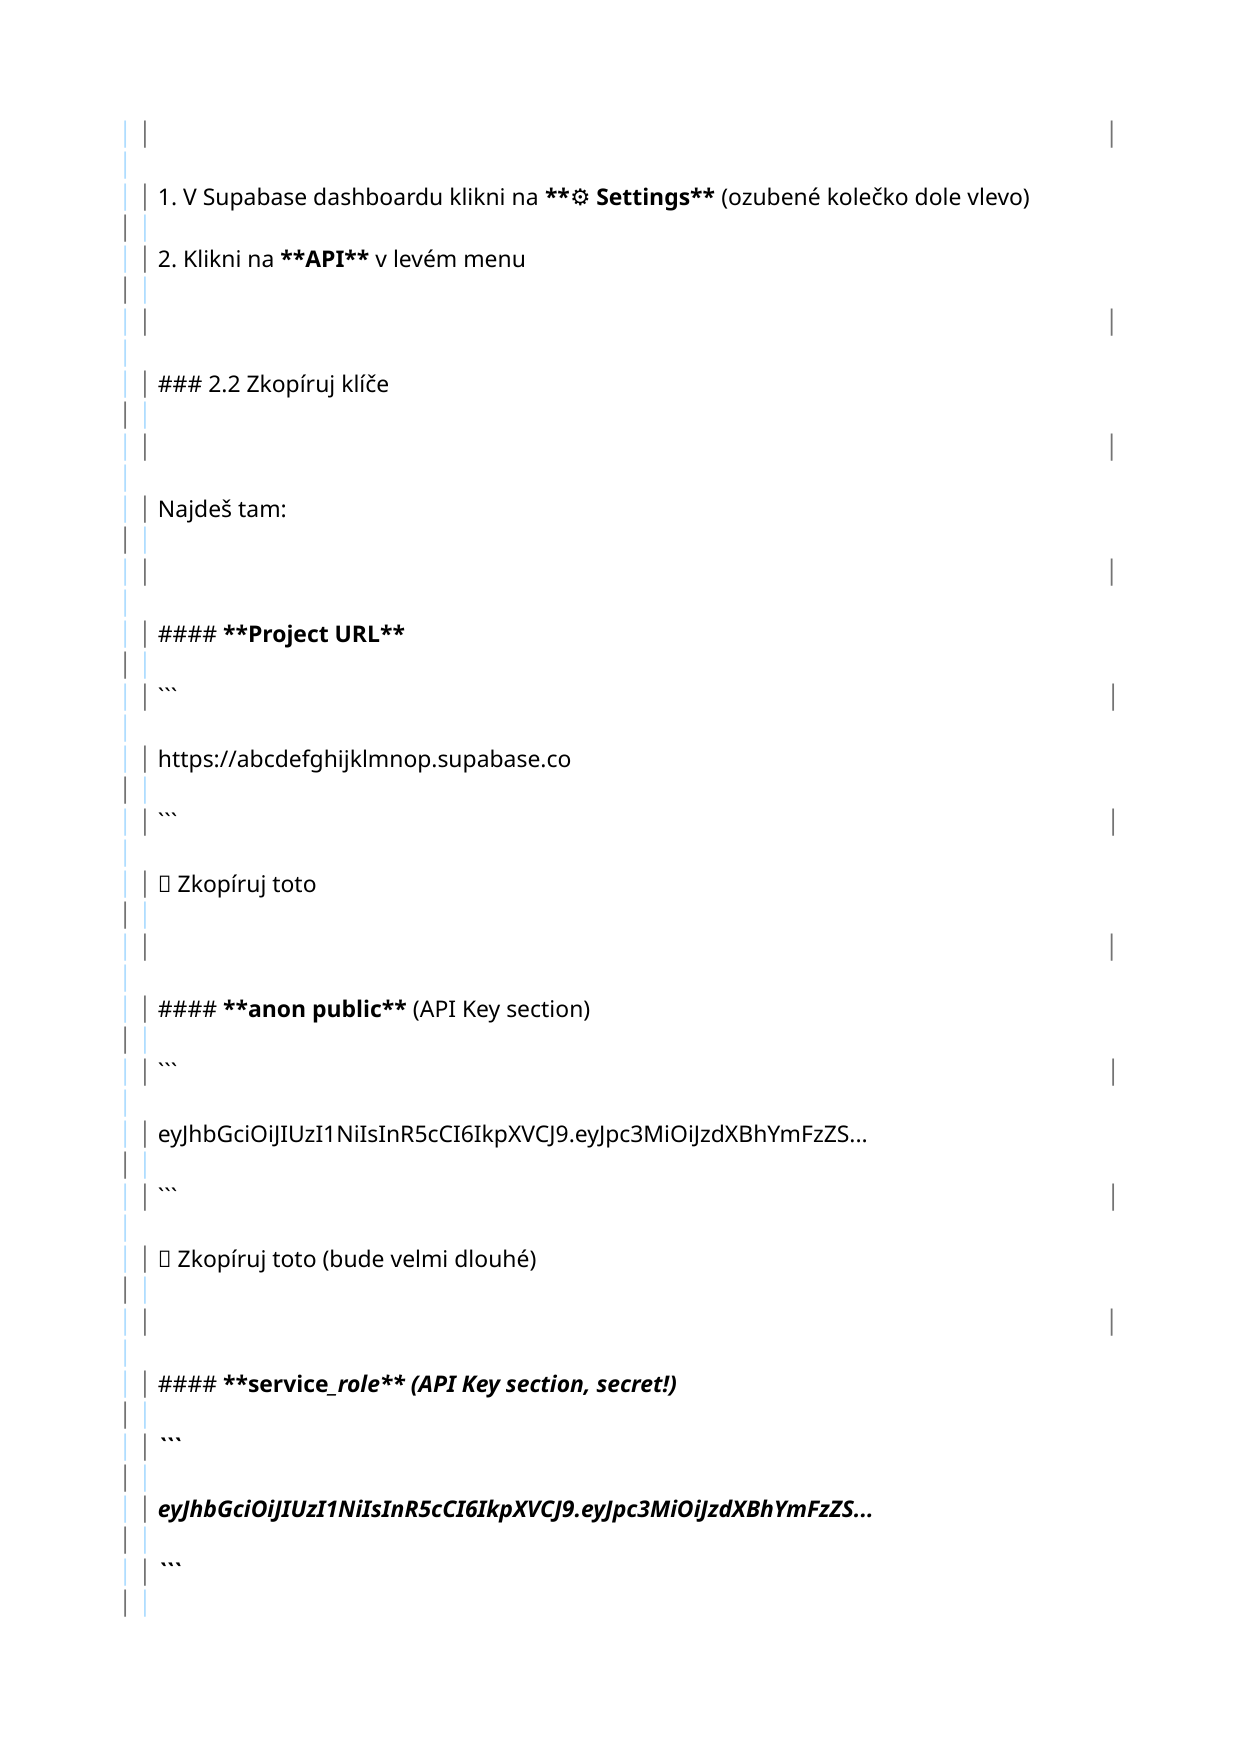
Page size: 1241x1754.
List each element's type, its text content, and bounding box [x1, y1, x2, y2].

text │ │ eyJhbGciOiJIUzI1NiIsInR5cCI6IkpXVCJ9.eyJpc3MiOiJzdXBhYmFzZS... │ │ [118, 1118, 1122, 1181]
text │ │ │ │ [118, 431, 1122, 493]
text │ │ #### **service_role** (API Key section, secret!) │ │ [118, 1368, 1122, 1431]
text │ │ ``` │ │ [118, 1056, 1122, 1118]
text │ │ ``` │ │ [118, 1556, 1122, 1618]
text │ │ #### **Project URL** │ │ [118, 618, 1122, 681]
text │ │ eyJhbGciOiJIUzI1NiIsInR5cCI6IkpXVCJ9.eyJpc3MiOiJzdXBhYmFzZS... │ │ [118, 1493, 1122, 1556]
text │ │ ✅ Zkopíruj toto │ │ [118, 868, 1122, 931]
text │ │ ``` │ │ [118, 1181, 1122, 1243]
text │ │ │ │ [118, 1306, 1122, 1368]
text │ │ │ │ [118, 306, 1122, 368]
text │ │ │ │ [118, 931, 1122, 993]
text │ │ │ │ [118, 556, 1122, 618]
text │ │ ### 2.2 Zkopíruj klíče │ │ [118, 368, 1122, 431]
text │ │ #### **anon public** (API Key section) │ │ [118, 993, 1122, 1056]
text │ │ ``` │ │ [118, 806, 1122, 868]
text │ │ Najdeš tam: │ │ [118, 493, 1122, 556]
text │ │ ``` │ │ [118, 1431, 1122, 1493]
text │ │ 1. V Supabase dashboardu klikni na **⚙️ Settings** (ozubené kolečko dole vlevo) │ │ [118, 181, 1122, 243]
text │ │ │ │ [118, 118, 1122, 181]
text │ │ https://abcdefghijklmnop.supabase.co │ │ [118, 743, 1122, 806]
text │ │ ✅ Zkopíruj toto (bude velmi dlouhé) │ │ [118, 1243, 1122, 1306]
text │ │ 2. Klikni na **API** v levém menu │ │ [118, 243, 1122, 306]
text │ │ ``` │ │ [118, 681, 1122, 743]
